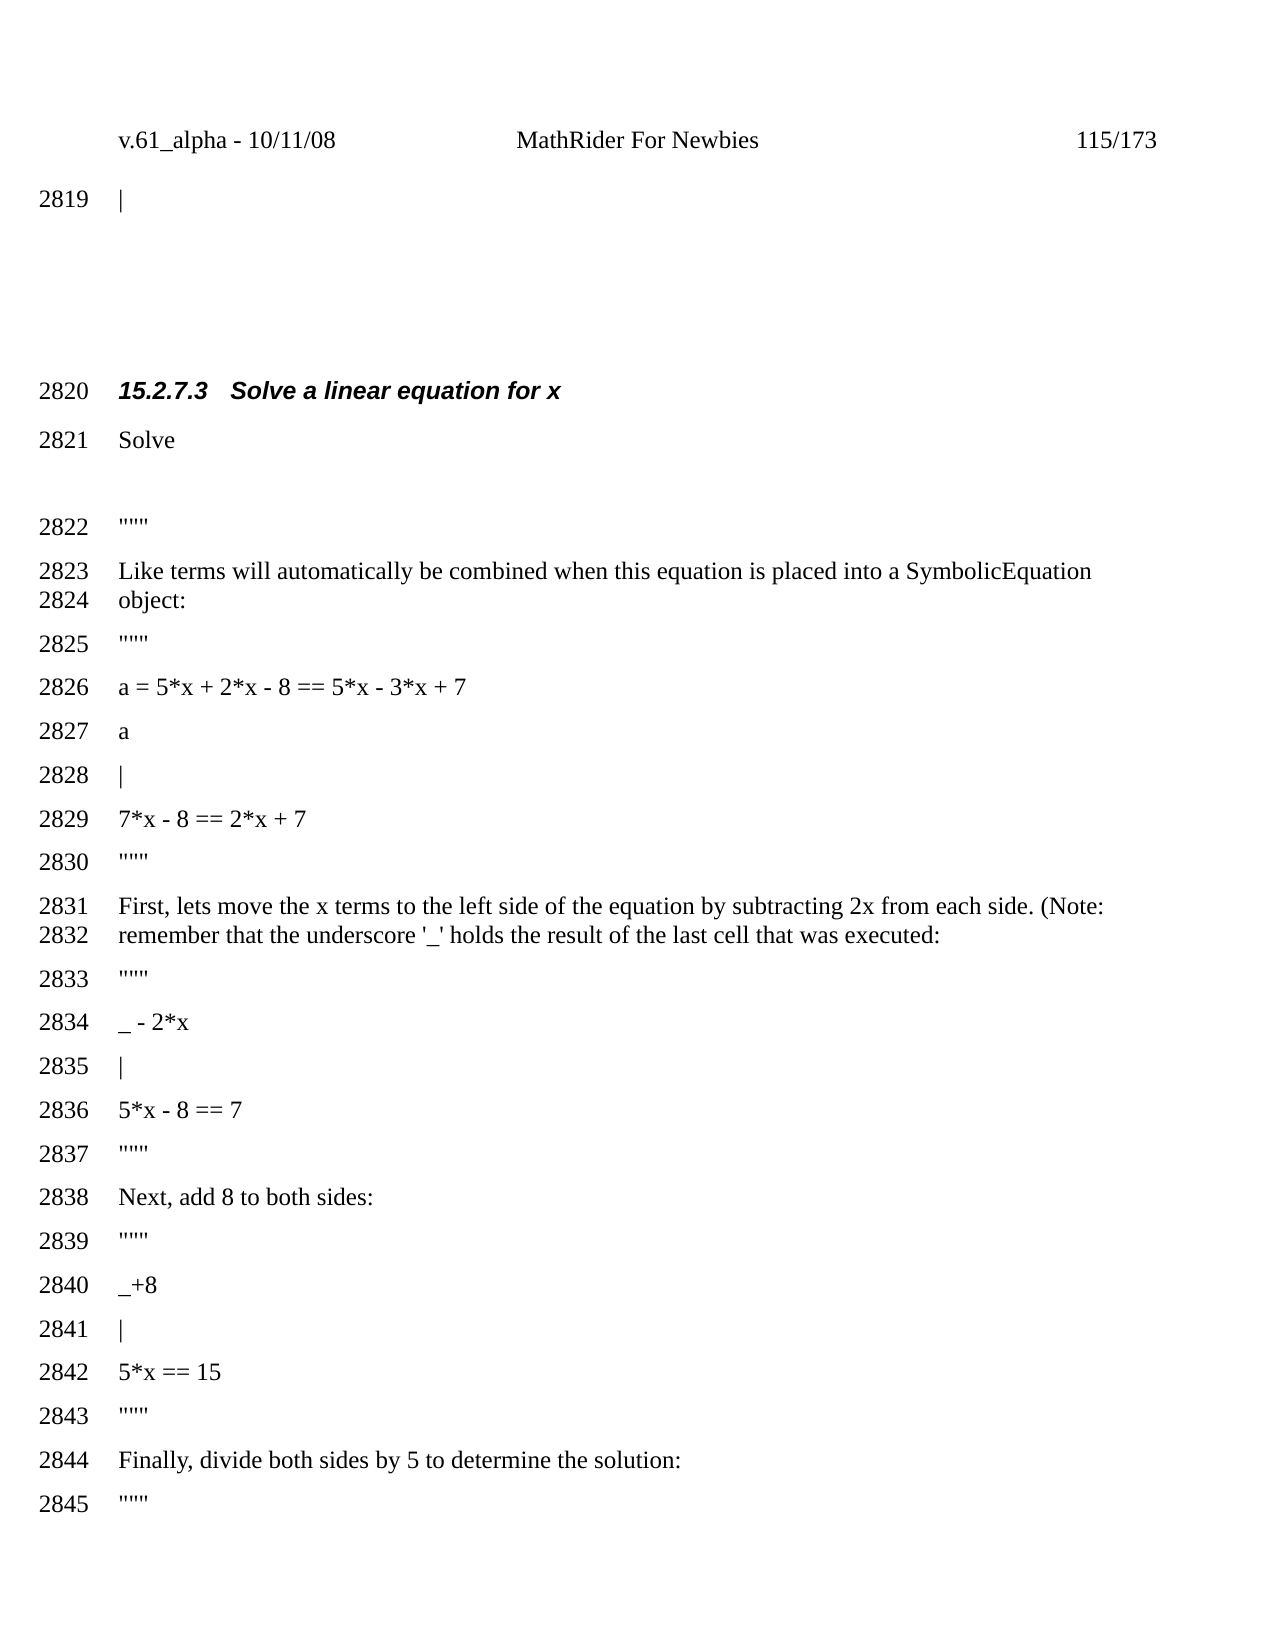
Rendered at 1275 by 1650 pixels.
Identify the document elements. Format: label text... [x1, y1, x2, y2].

text a = 5*x + 2*x - 8 == 5*x - 3*x + 7 [118, 672, 1157, 701]
text | [118, 760, 1157, 789]
text Solve [118, 425, 1157, 454]
text """ [118, 1401, 1157, 1430]
text | [118, 1314, 1157, 1342]
text 5*x - 8 == 7 [118, 1095, 1157, 1124]
text _+8 [118, 1270, 1157, 1299]
text | [118, 1051, 1157, 1080]
text 7*x - 8 == 2*x + 7 [118, 804, 1157, 832]
text """ [118, 629, 1157, 657]
text """ [118, 964, 1157, 992]
subtitle Solve a linear equation for x [118, 376, 1157, 405]
text """ [118, 847, 1157, 876]
text """ [118, 1226, 1157, 1255]
text _ - 2*x [118, 1007, 1157, 1036]
text """ [118, 512, 1157, 541]
text 5*x == 15 [118, 1357, 1157, 1386]
text First, lets move the x terms to the left side of the equation by subtracting 2x from each side. (Note: remember that the underscore '_' holds the result of the last cell that was executed: [118, 891, 1157, 949]
text a [118, 716, 1157, 745]
text | [118, 184, 1157, 213]
text Like terms will automatically be combined when this equation is placed into a SymbolicEquation object: [118, 556, 1157, 614]
text Finally, divide both sides by 5 to determine the solution: [118, 1445, 1157, 1474]
text """ [118, 1489, 1157, 1517]
text Next, add 8 to both sides: [118, 1182, 1157, 1211]
text """ [118, 1139, 1157, 1167]
